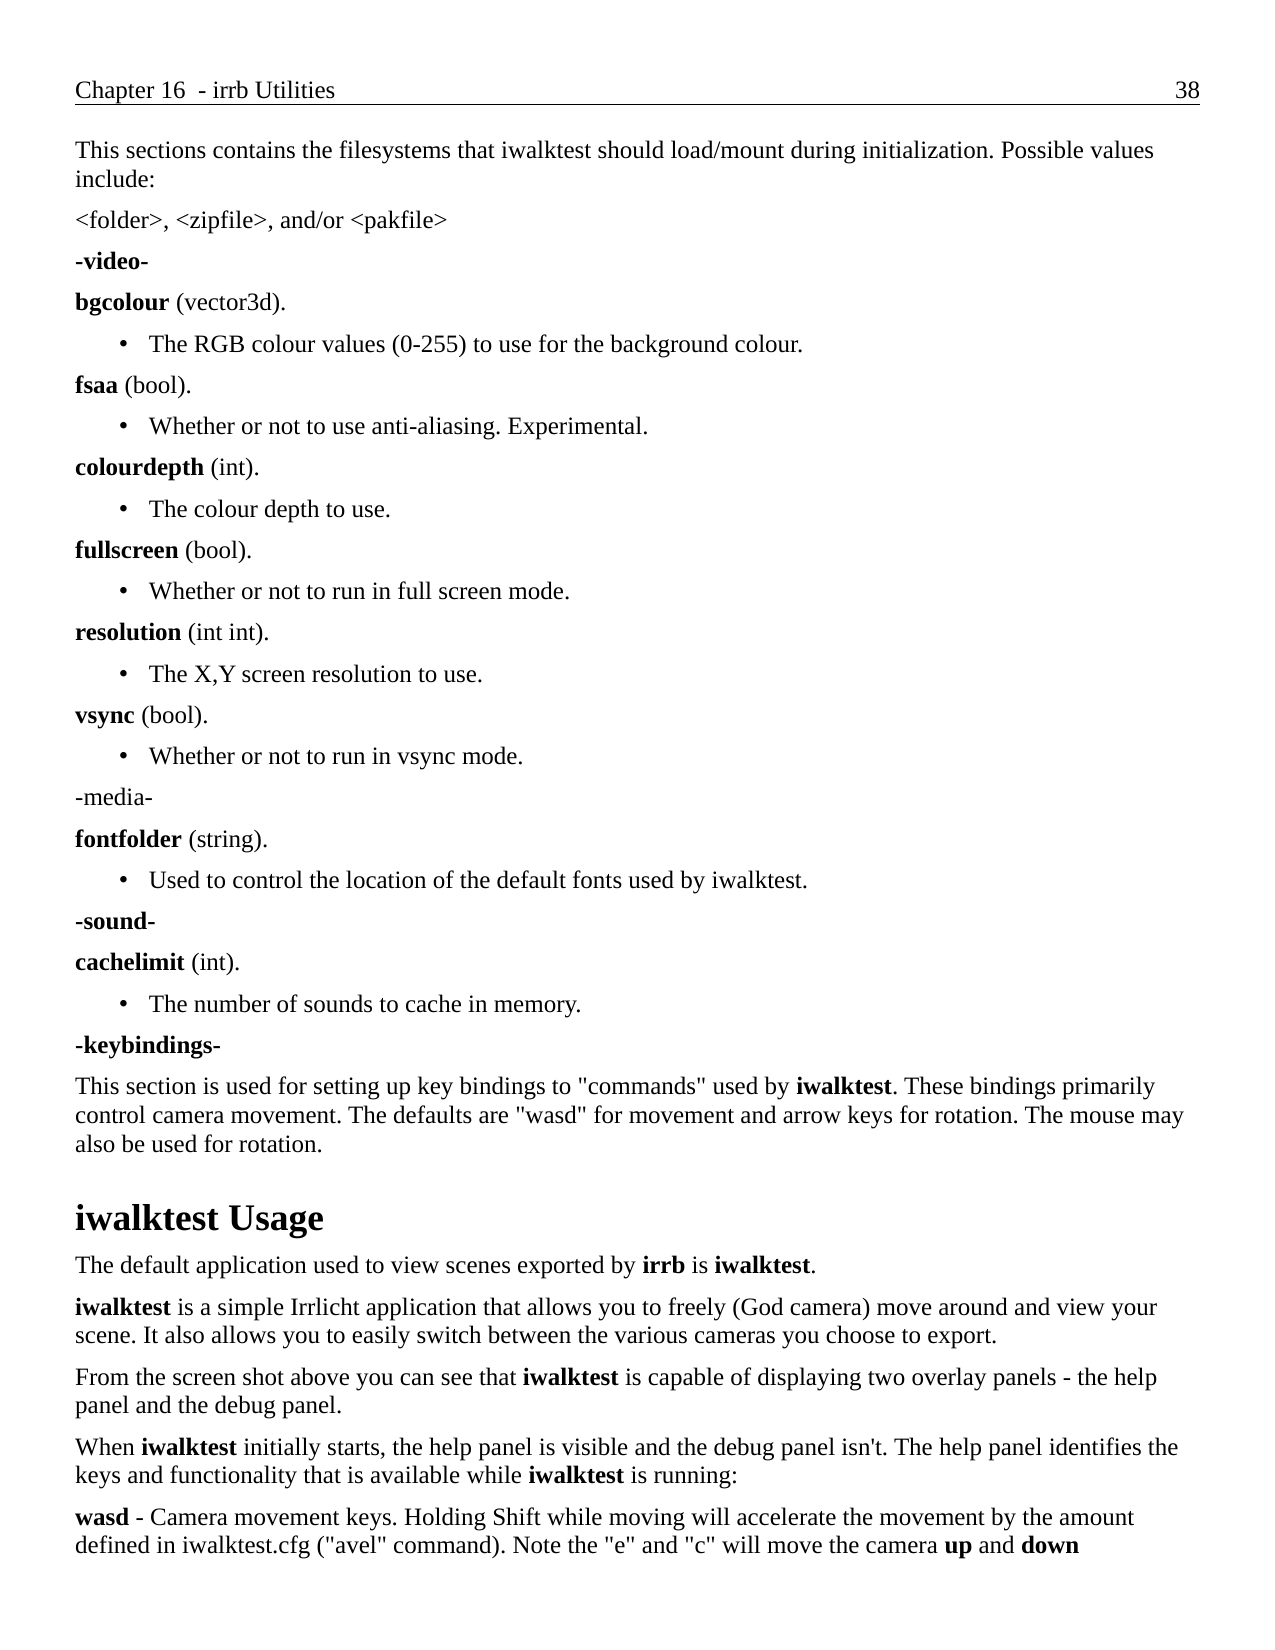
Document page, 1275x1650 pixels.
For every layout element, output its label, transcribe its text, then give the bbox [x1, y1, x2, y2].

subtitle iwalktest Usage [75, 1195, 1200, 1238]
text When iwalktest initially starts, the help panel is visible and the debug panel isn't. The help panel identifies the keys and functionality that is available while iwalktest is running: [75, 1432, 1200, 1489]
text -sound- [75, 906, 1200, 935]
text This sections contains the filesystems that iwalktest should load/mount during initialization. Possible values include: [75, 135, 1200, 192]
list Used to control the location of the default fonts used by iwalktest. [119, 865, 1200, 894]
text -media- [75, 782, 1200, 811]
text cachelimit (int). [75, 947, 1200, 976]
list Whether or not to use anti-aliasing. Experimental. [119, 411, 1200, 440]
text -keybindings- [75, 1030, 1200, 1059]
text vsync (bool). [75, 700, 1200, 729]
text -video- [75, 246, 1200, 275]
text This section is used for setting up key bindings to "commands" used by iwalktest. These bindings primarily control camera movement. The defaults are "wasd" for movement and arrow keys for rotation. The mouse may also be used for rotation. [75, 1071, 1200, 1157]
text iwalktest is a simple Irrlicht application that allows you to freely (God camera) move around and view your scene. It also allows you to easily switch between the various cameras you choose to export. [75, 1292, 1200, 1349]
text The default application used to view scenes exported by irrb is iwalktest. [75, 1251, 1200, 1279]
text wasd - Camera movement keys. Holding Shift while moving will accelerate the movement by the amount defined in iwalktest.cfg ("avel" command). Note the "e" and "c" will move the camera up and down [75, 1502, 1200, 1559]
list The number of sounds to cache in memory. [119, 989, 1200, 1017]
text colourdepth (int). [75, 452, 1200, 481]
list Whether or not to run in vsync mode. [119, 741, 1200, 770]
text <folder>, <zipfile>, and/or <pakfile> [75, 205, 1200, 234]
list The RGB colour values (0-255) to use for the background colour. [119, 329, 1200, 357]
text fullscreen (bool). [75, 535, 1200, 564]
list The X,Y screen resolution to use. [119, 659, 1200, 687]
text From the screen shot above you can see that iwalktest is capable of displaying two overlay panels - the help panel and the debug panel. [75, 1362, 1200, 1419]
text fsaa (bool). [75, 370, 1200, 399]
list The colour depth to use. [119, 494, 1200, 522]
text bgcolour (vector3d). [75, 287, 1200, 316]
text fontfolder (string). [75, 824, 1200, 852]
text resolution (int int). [75, 617, 1200, 646]
list Whether or not to run in full screen mode. [119, 576, 1200, 605]
